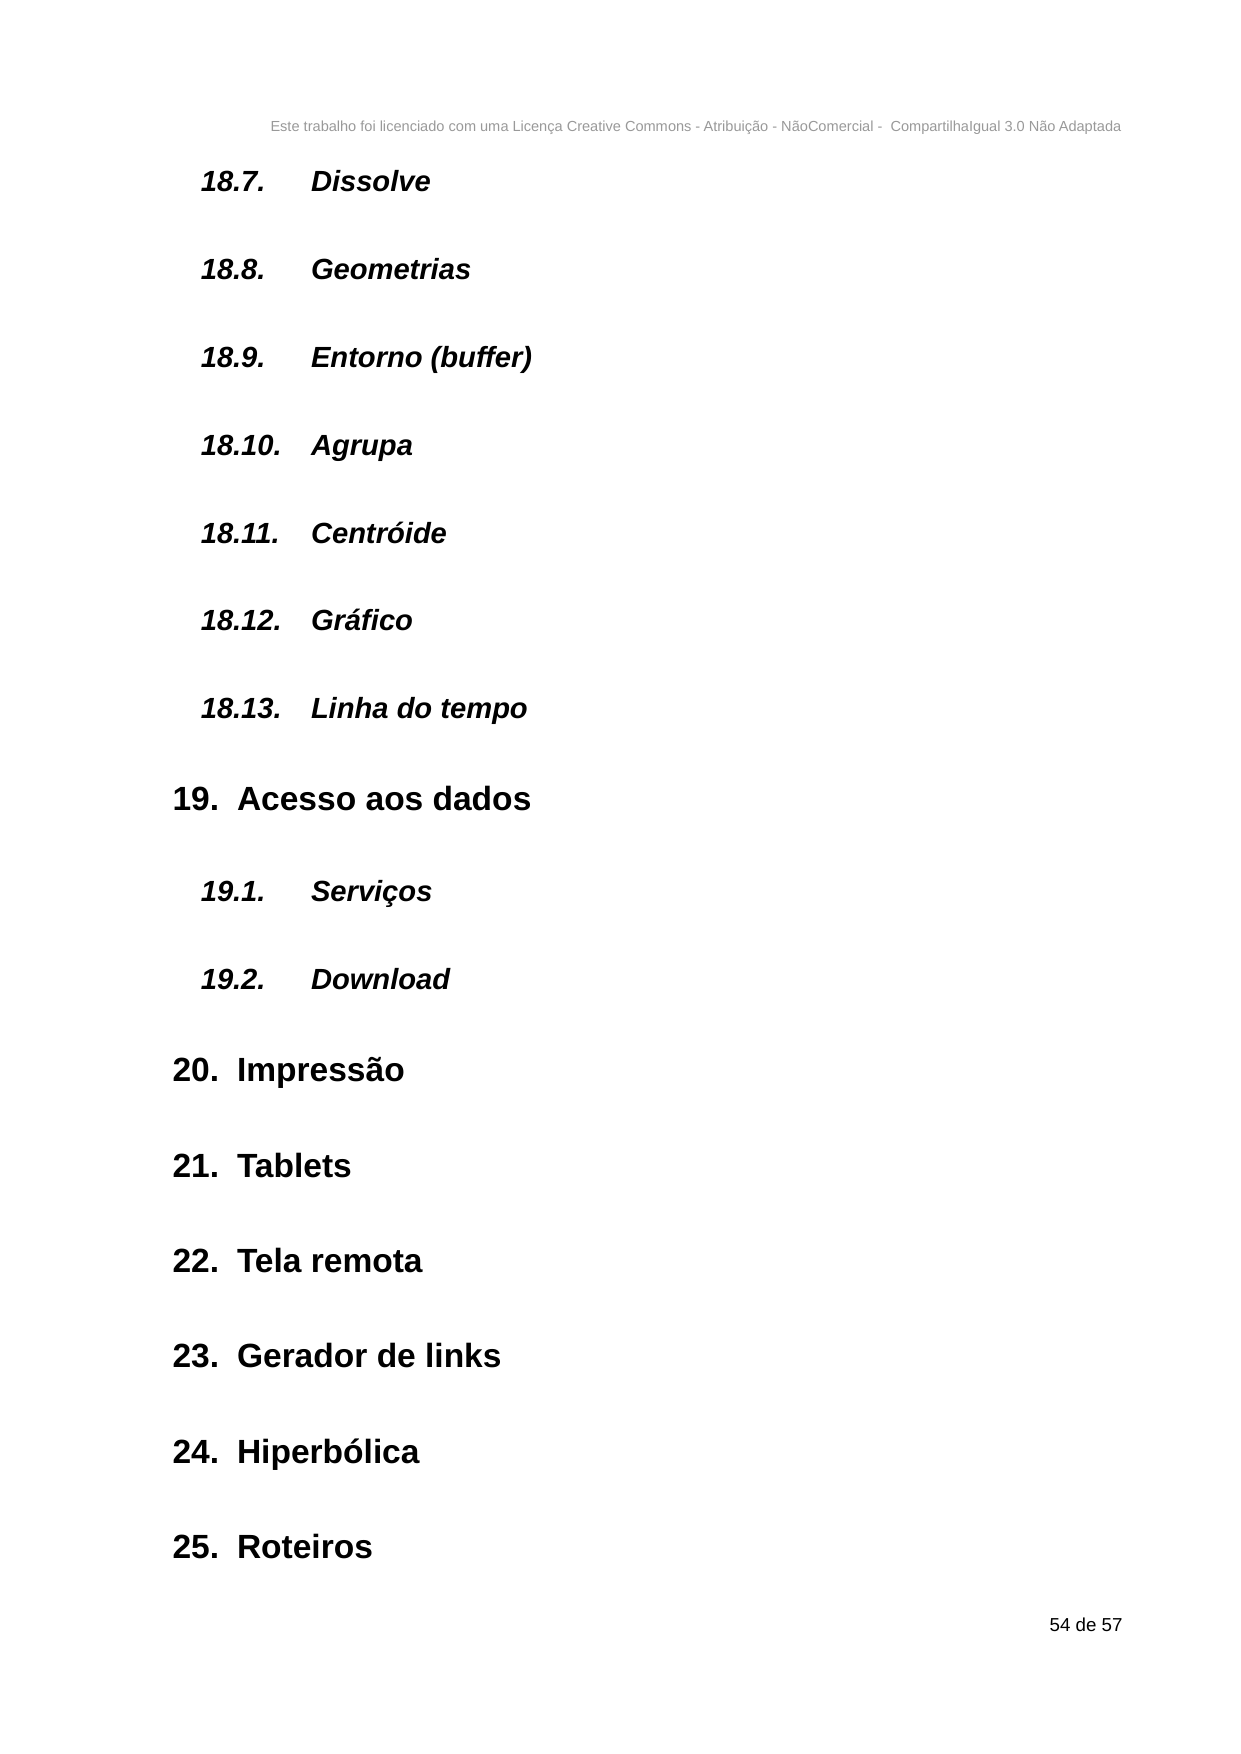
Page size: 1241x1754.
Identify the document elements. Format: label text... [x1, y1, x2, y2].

subtitle Download [163, 962, 1077, 996]
subtitle Acesso aos dados [163, 779, 1077, 818]
subtitle Dissolve [163, 164, 1077, 198]
subtitle Impressão [163, 1050, 1077, 1089]
subtitle Hiperbólica [163, 1432, 1077, 1470]
subtitle Serviços [163, 874, 1077, 908]
subtitle Tablets [163, 1146, 1077, 1184]
subtitle Gerador de links [163, 1336, 1077, 1375]
subtitle Agrupa [163, 428, 1077, 461]
subtitle Tela remota [163, 1241, 1077, 1279]
subtitle Linha do tempo [163, 691, 1077, 725]
subtitle Gráfico [163, 603, 1077, 637]
subtitle Entorno (buffer) [163, 340, 1077, 373]
subtitle Roteiros [163, 1527, 1077, 1566]
subtitle Centróide [163, 516, 1077, 549]
subtitle Geometrias [163, 252, 1077, 286]
